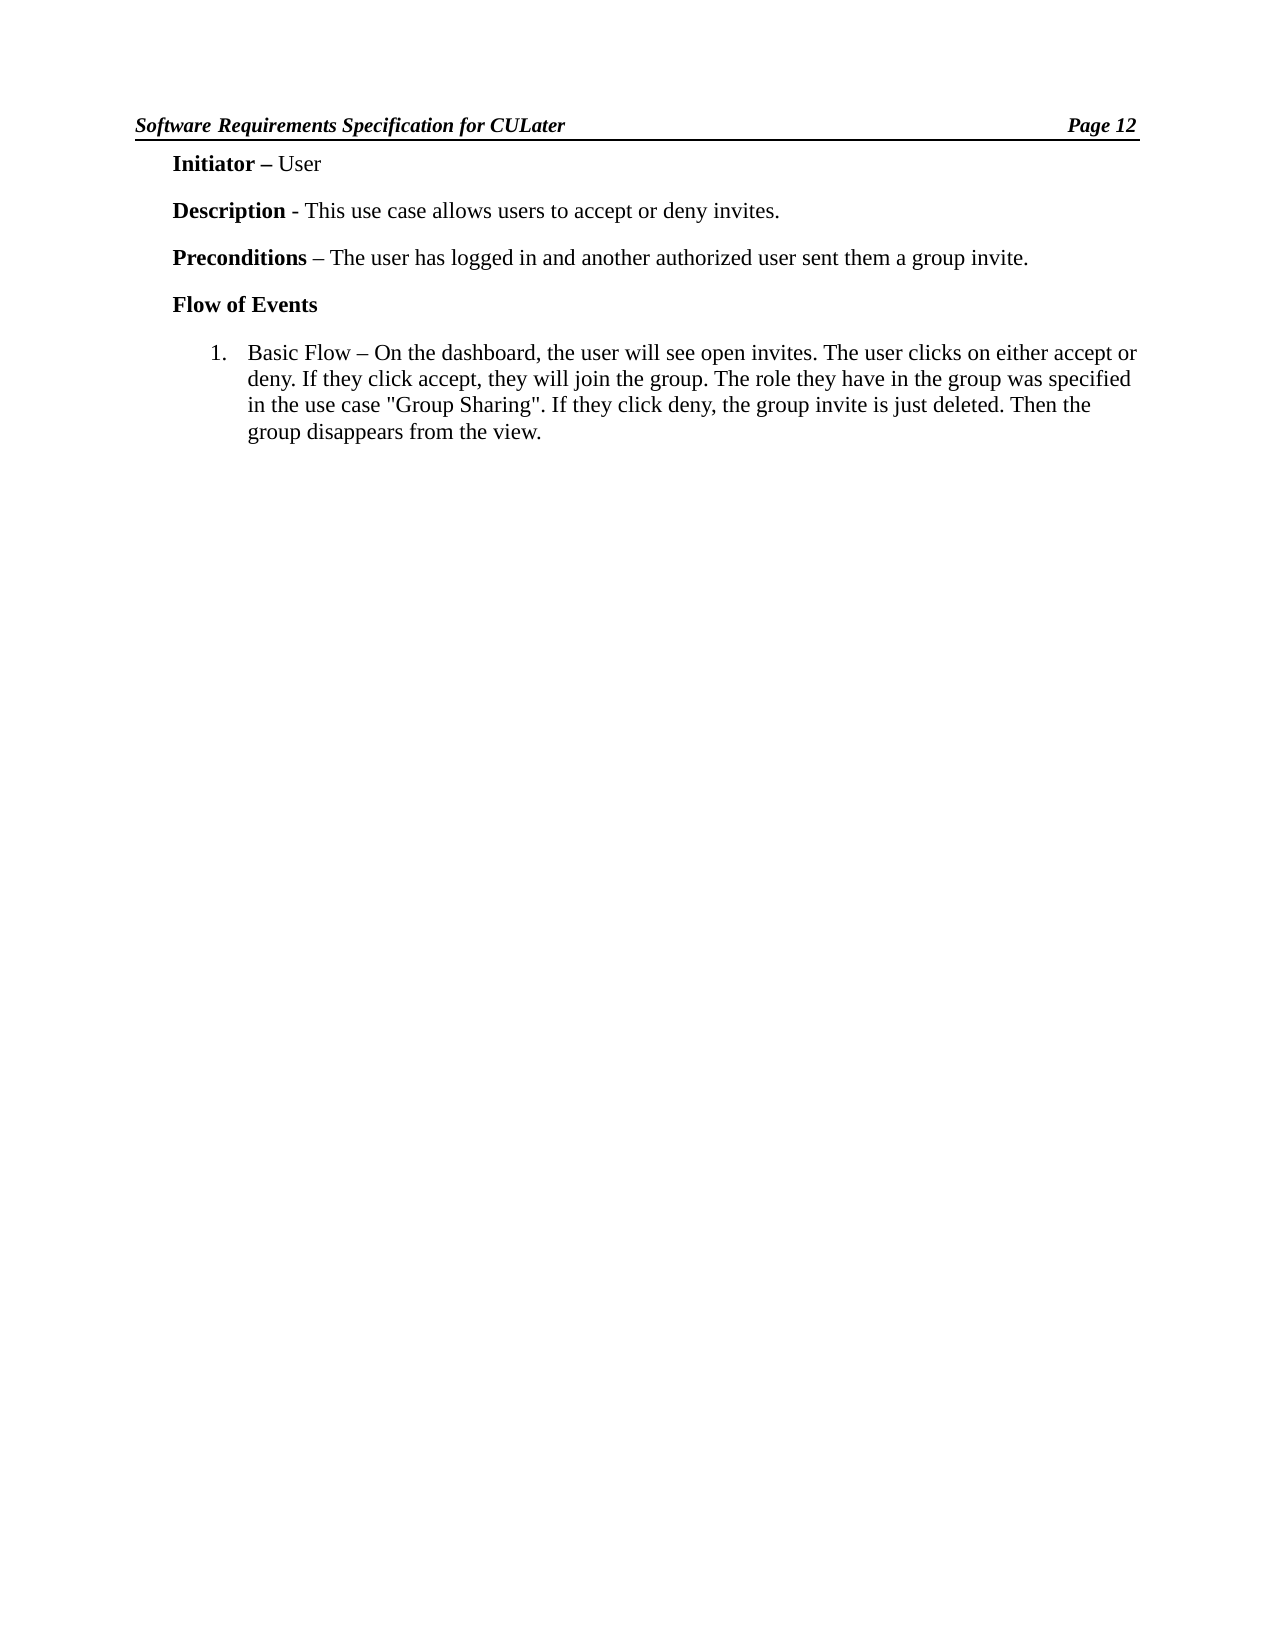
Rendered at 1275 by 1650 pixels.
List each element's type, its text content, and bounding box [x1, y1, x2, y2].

list Basic Flow – On the dashboard, the user will see open invites. The user clicks on either accept or deny. If they click accept, they will join the group. The role they have in the group was specified in the use case "Group Sharing". If they click deny, the group invite is just deleted. Then the group disappears from the view. [210, 339, 1140, 444]
text Flow of Events [172, 292, 1140, 318]
text Description - This use case allows users to accept or deny invites. [172, 197, 1140, 223]
text Preconditions – The user has logged in and another authorized user sent them a group invite. [172, 244, 1140, 271]
text Initiator – User [172, 150, 1140, 176]
